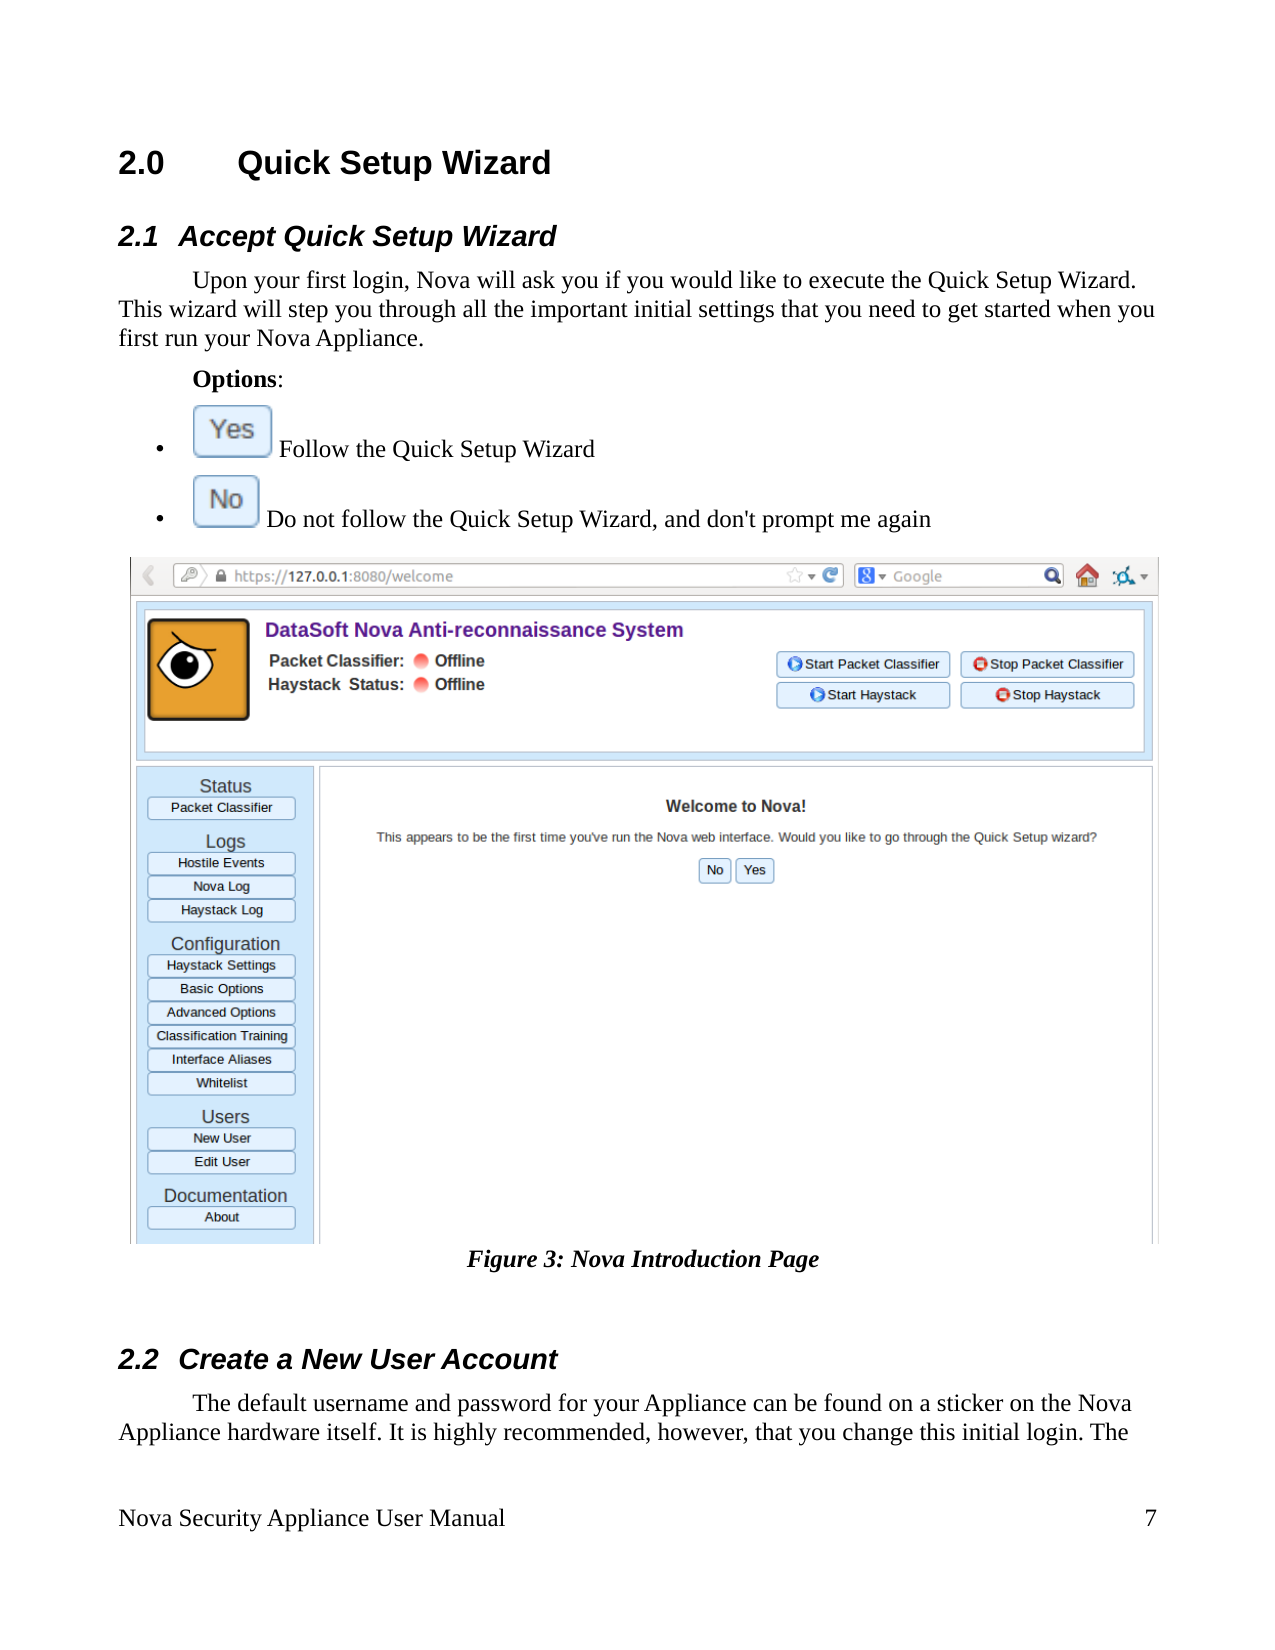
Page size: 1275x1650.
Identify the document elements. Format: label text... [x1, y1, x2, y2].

text Figure 3: Nova Introduction Page [130, 1244, 1158, 1273]
text Options: [118, 364, 1157, 393]
subtitle Quick Setup Wizard [118, 143, 1157, 182]
picture [193, 475, 260, 528]
subtitle Create a New User Account [118, 1342, 1157, 1376]
subtitle Accept Quick Setup Wizard [118, 219, 1157, 253]
picture [193, 405, 273, 458]
list Follow the Quick Setup Wizard [156, 405, 1157, 463]
text Upon your first login, Nova will ask you if you would like to execute the Quick Setup Wizard. This wizard will step you through all the important initial settings that you need to get started when you first run your Nova Appliance. [118, 265, 1157, 352]
list Do not follow the Quick Setup Wizard, and don't prompt me again [156, 475, 1157, 533]
picture [130, 557, 1159, 1244]
text The default username and password for your Appliance can be found on a sticker on the Nova Appliance hardware itself. It is highly recommended, however, that you change this initial login. The [118, 1388, 1157, 1446]
